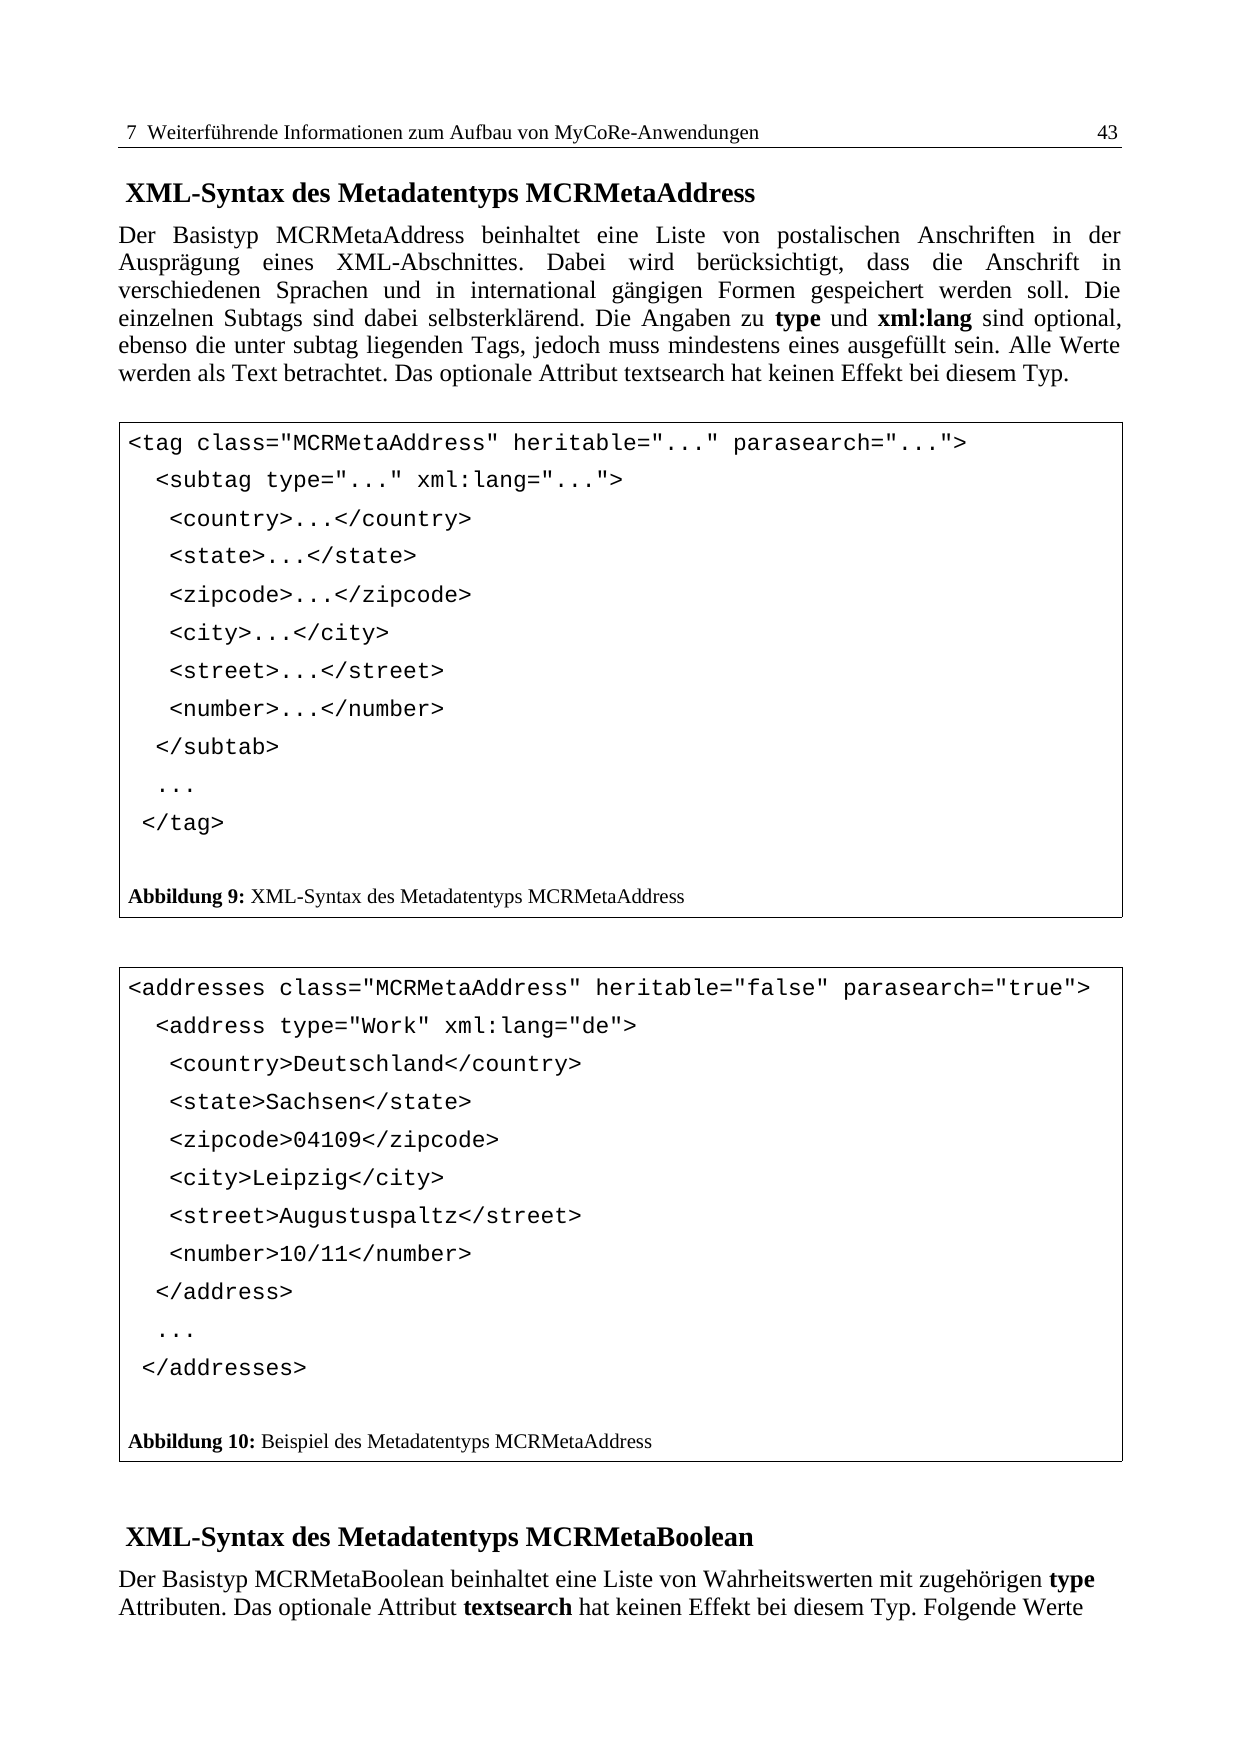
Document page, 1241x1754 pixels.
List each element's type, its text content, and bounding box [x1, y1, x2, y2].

text <tag class="MCRMetaAddress" heritable="..." parasearch="..."> [128, 431, 1113, 457]
text Der Basistyp MCRMetaAddress beinhaltet eine Liste von postalischen Anschriften in der Ausprägung eines XML-Abschnittes. Dabei wird berücksichtigt, dass die Anschrift in verschiedenen Sprachen und in international gängigen Formen gespeichert werden soll. Die einzelnen Subtags sind dabei selbsterklärend. Die Angaben zu type und xml:lang sind optional, ebenso die unter subtag liegenden Tags, jedoch muss mindestens eines ausgefüllt sein. Alle Werte werden als Text betrachtet. Das optionale Attribut textsearch hat keinen Effekt bei diesem Typ. [118, 221, 1122, 387]
text Der Basistyp MCRMetaBoolean beinhaltet eine Liste von Wahrheitswerten mit zugehörigen type Attributen. Das optionale Attribut textsearch hat keinen Effekt bei diesem Typ. Folgende Werte [118, 1565, 1122, 1621]
subtitle XML-Syntax des Metadatentyps MCRMetaBoolean [118, 1521, 1122, 1553]
subtitle XML-Syntax des Metadatentyps MCRMetaAddress [118, 177, 1122, 208]
text Abbildung 10: Beispiel des Metadatentyps MCRMetaAddress [128, 1429, 1113, 1452]
text <city>Leipzig</city> [128, 1166, 1113, 1192]
text <subtag type="..." xml:lang="..."> [128, 469, 1113, 495]
text <number>...</number> [128, 697, 1113, 723]
text </addresses> [128, 1356, 1113, 1382]
text <country>Deutschland</country> [128, 1052, 1113, 1078]
text <state>Sachsen</state> [128, 1090, 1113, 1116]
text <city>...</city> [128, 621, 1113, 647]
text <zipcode>...</zipcode> [128, 583, 1113, 609]
text <street>Augustuspaltz</street> [128, 1204, 1113, 1230]
text Abbildung 9: XML-Syntax des Metadatentyps MCRMetaAddress [128, 885, 1113, 908]
text <addresses class="MCRMetaAddress" heritable="false" parasearch="true"> [128, 976, 1113, 1002]
text ... [128, 1318, 1113, 1344]
text </address> [128, 1280, 1113, 1306]
text <country>...</country> [128, 507, 1113, 533]
text <number>10/11</number> [128, 1242, 1113, 1268]
text <address type="Work" xml:lang="de"> [128, 1014, 1113, 1040]
text <zipcode>04109</zipcode> [128, 1128, 1113, 1154]
text </tag> [128, 811, 1113, 837]
text <state>...</state> [128, 545, 1113, 571]
text <street>...</street> [128, 659, 1113, 685]
text ... [128, 773, 1113, 799]
text </subtab> [128, 735, 1113, 761]
